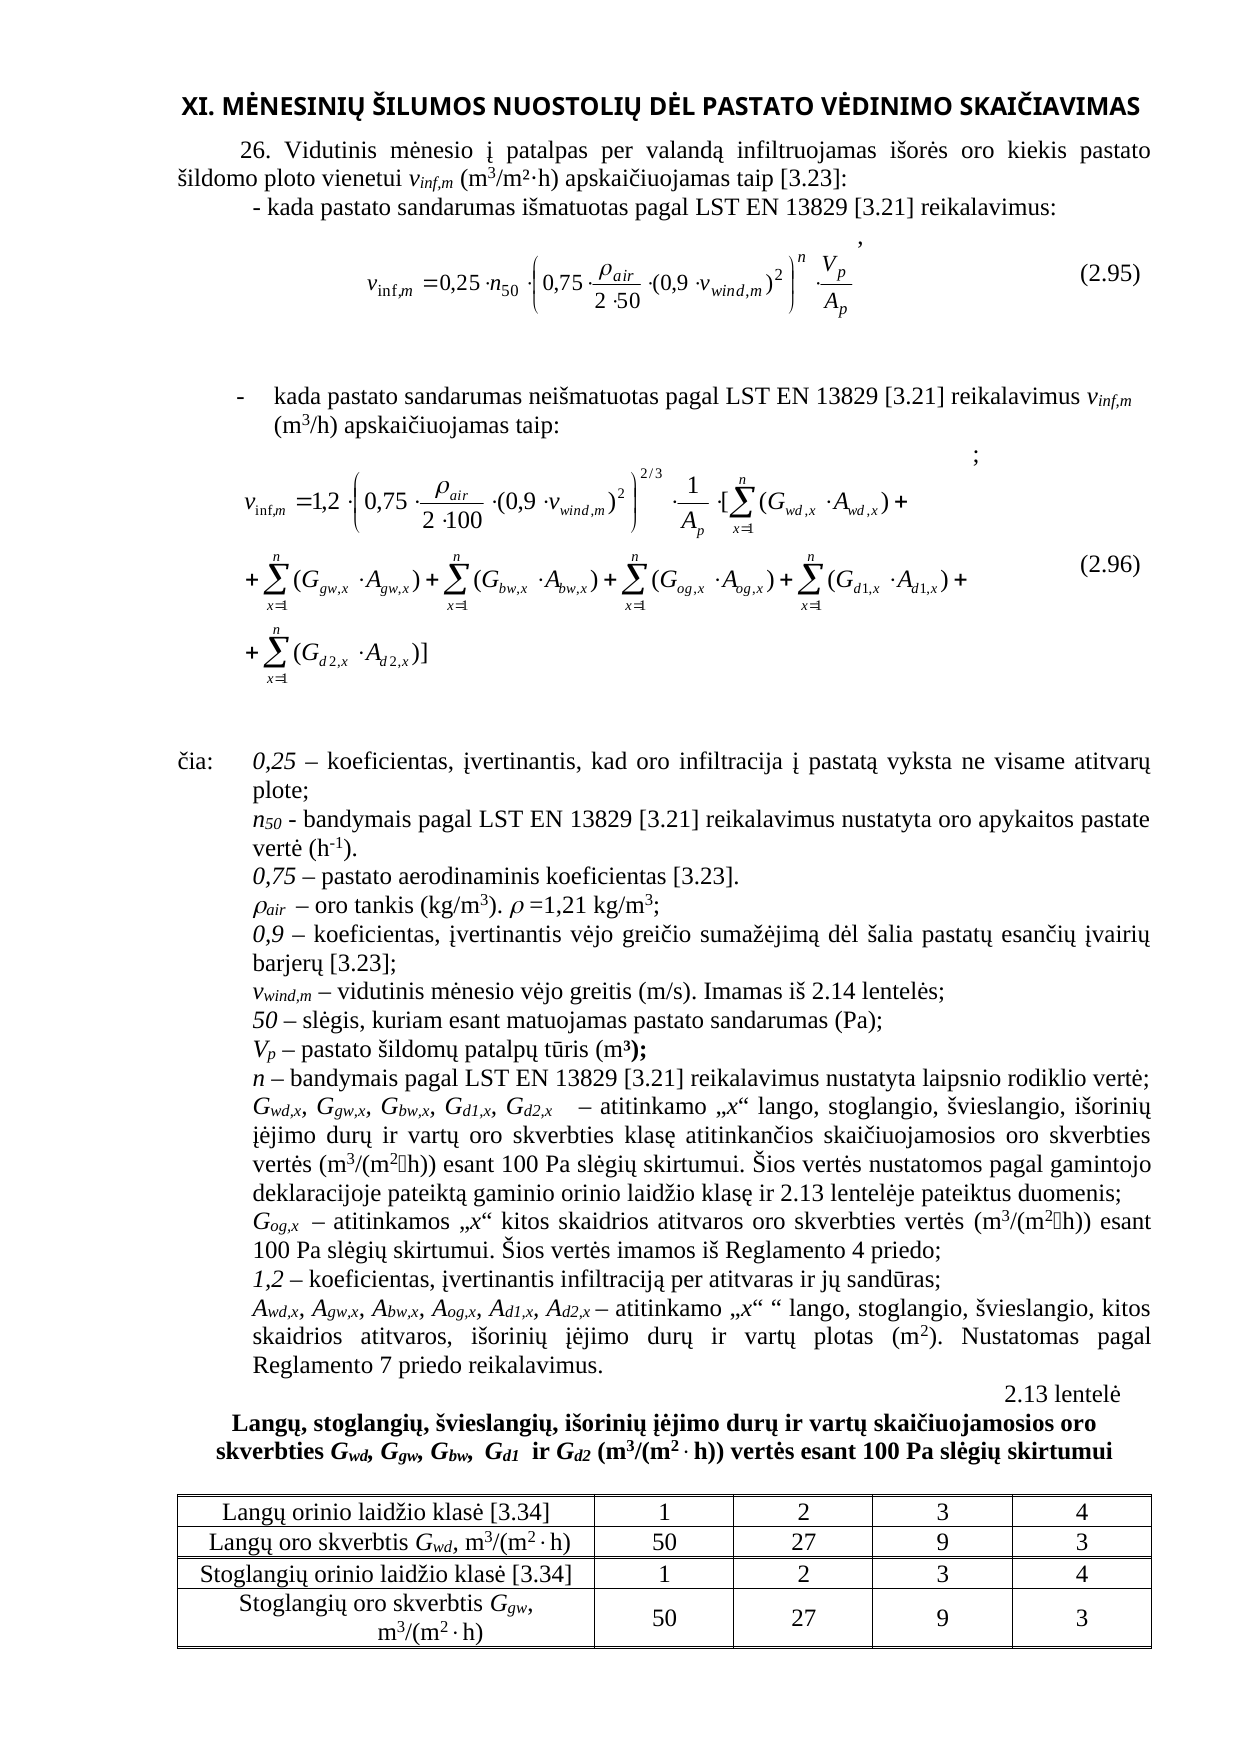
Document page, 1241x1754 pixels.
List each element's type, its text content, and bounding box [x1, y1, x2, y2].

table_cell Langų oro skverbtis Gwd, m3/(m2h) [178, 1527, 594, 1556]
text Vp – pastato šildomų patalpų tūris (m³); [252, 1034, 1152, 1063]
text Langų, stoglangių, švieslangių, išorinių įėjimo durų ir vartų skaičiuojamosios oro skverbties Gwd, Ggw, Gbw, Gd1 ir Gd2 (m3/(m2h)) vertės esant 100 Pa slėgių skirtumui [177, 1408, 1152, 1465]
table_cell 2 [734, 1559, 872, 1587]
table_cell 1 [595, 1559, 733, 1587]
table_header 2 [734, 1497, 872, 1526]
text Gwd,x, Ggw,x, Gbw,x, Gd1,x, Gd2,x – atitinkamo „x“ lango, stoglangio, švieslangio, išorinių įėjimo durų ir vartų oro skverbties klasę atitinkančios skaičiuojamosios oro skverbties vertės (m3/(m2h)) esant 100 Pa slėgių skirtumui. Šios vertės nustatomos pagal gamintojo deklaracijoje pateiktą gaminio orinio laidžio klasę ir 2.13 lentelėje pateiktus duomenis; [252, 1091, 1152, 1206]
text - kada pastato sandarumas išmatuotas pagal LST EN 13829 [3.21] reikalavimus: [177, 192, 1152, 221]
text n50 - bandymais pagal LST EN 13829 [3.21] reikalavimus nustatyta oro apykaitos pastate vertė (h-1). [252, 804, 1152, 861]
table_header Langų orinio laidžio klasė [3.34] [178, 1497, 594, 1526]
table_header (2.95) [1049, 221, 1152, 324]
table_header , [177, 221, 1049, 324]
text - kada pastato sandarumas neišmatuotas pagal LST EN 13829 [3.21] reikalavimus vinf,m (m3/h) apskaičiuojamas taip: [236, 381, 1152, 439]
table_cell 50 [595, 1527, 733, 1556]
text n – bandymais pagal LST EN 13829 [3.21] reikalavimus nustatyta laipsnio rodiklio vertė; [252, 1063, 1152, 1091]
table_cell 3 [873, 1559, 1012, 1587]
table_cell 3 [1013, 1527, 1151, 1556]
table_header 1 [595, 1497, 733, 1526]
table_header 4 [1013, 1497, 1151, 1526]
table_cell 27 [734, 1527, 872, 1556]
table_header ; [177, 439, 1049, 689]
text 1,2 – koeficientas, įvertinantis infiltraciją per atitvaras ir jų sandūras; [252, 1264, 1152, 1293]
text 2.13 lentelė [177, 1379, 1152, 1408]
text Awd,x, Agw,x, Abw,x, Aog,x, Ad1,x, Ad2,x – atitinkamo „x“ “ lango, stoglangio, švieslangio, kitos skaidrios atitvaros, išorinių įėjimo durų ir vartų plotas (m2). Nustatomas pagal Reglamento 7 priedo reikalavimus. [252, 1293, 1152, 1379]
table_cell 50 [595, 1589, 733, 1646]
table_cell 4 [1013, 1559, 1151, 1587]
table_header (2.96) [1049, 439, 1152, 689]
table_cell 9 [873, 1527, 1012, 1556]
table_cell 9 [873, 1589, 1012, 1646]
table_cell Stoglangių orinio laidžio klasė [3.34] [178, 1559, 594, 1587]
text 0,9 – koeficientas, įvertinantis vėjo greičio sumažėjimą dėl šalia pastatų esančių įvairių barjerų [3.23]; [252, 919, 1152, 976]
text Gog,x – atitinkamos „x“ kitos skaidrios atitvaros oro skverbties vertės (m3/(m2h)) esant 100 Pa slėgių skirtumui. Šios vertės imamos iš Reglamento 4 priedo; [252, 1206, 1152, 1264]
table_cell 27 [734, 1589, 872, 1646]
text 50 – slėgis, kuriam esant matuojamas pastato sandarumas (Pa); [252, 1005, 1152, 1034]
text 0,75 – pastato aerodinaminis koeficientas [3.23]. [177, 861, 1152, 890]
text 26. Vidutinis mėnesio į patalpas per valandą infiltruojamas išorės oro kiekis pastato šildomo ploto vienetui νinf,m (m3/m²·h) apskaičiuojamas taip [3.23]: [177, 135, 1152, 192]
table_cell Stoglangių oro skverbtis Ggw, m3/(m2h) [178, 1589, 594, 1646]
text vwind,m – vidutinis mėnesio vėjo greitis (m/s). Imamas iš 2.14 lentelės; [177, 976, 1152, 1005]
text čia: 0,25 – koeficientas, įvertinantis, kad oro infiltracija į pastatą vyksta ne visame atitvarų plote; [177, 746, 1152, 804]
text XI. Mėnesinių Šilumos nuostolių dėl pastato vėdinimo skaičiavimas [177, 89, 1152, 123]
table_header 3 [873, 1497, 1012, 1526]
table_cell 3 [1013, 1589, 1151, 1646]
text air – oro tankis (kg/m3).  =1,21 kg/m3; [177, 890, 1152, 919]
